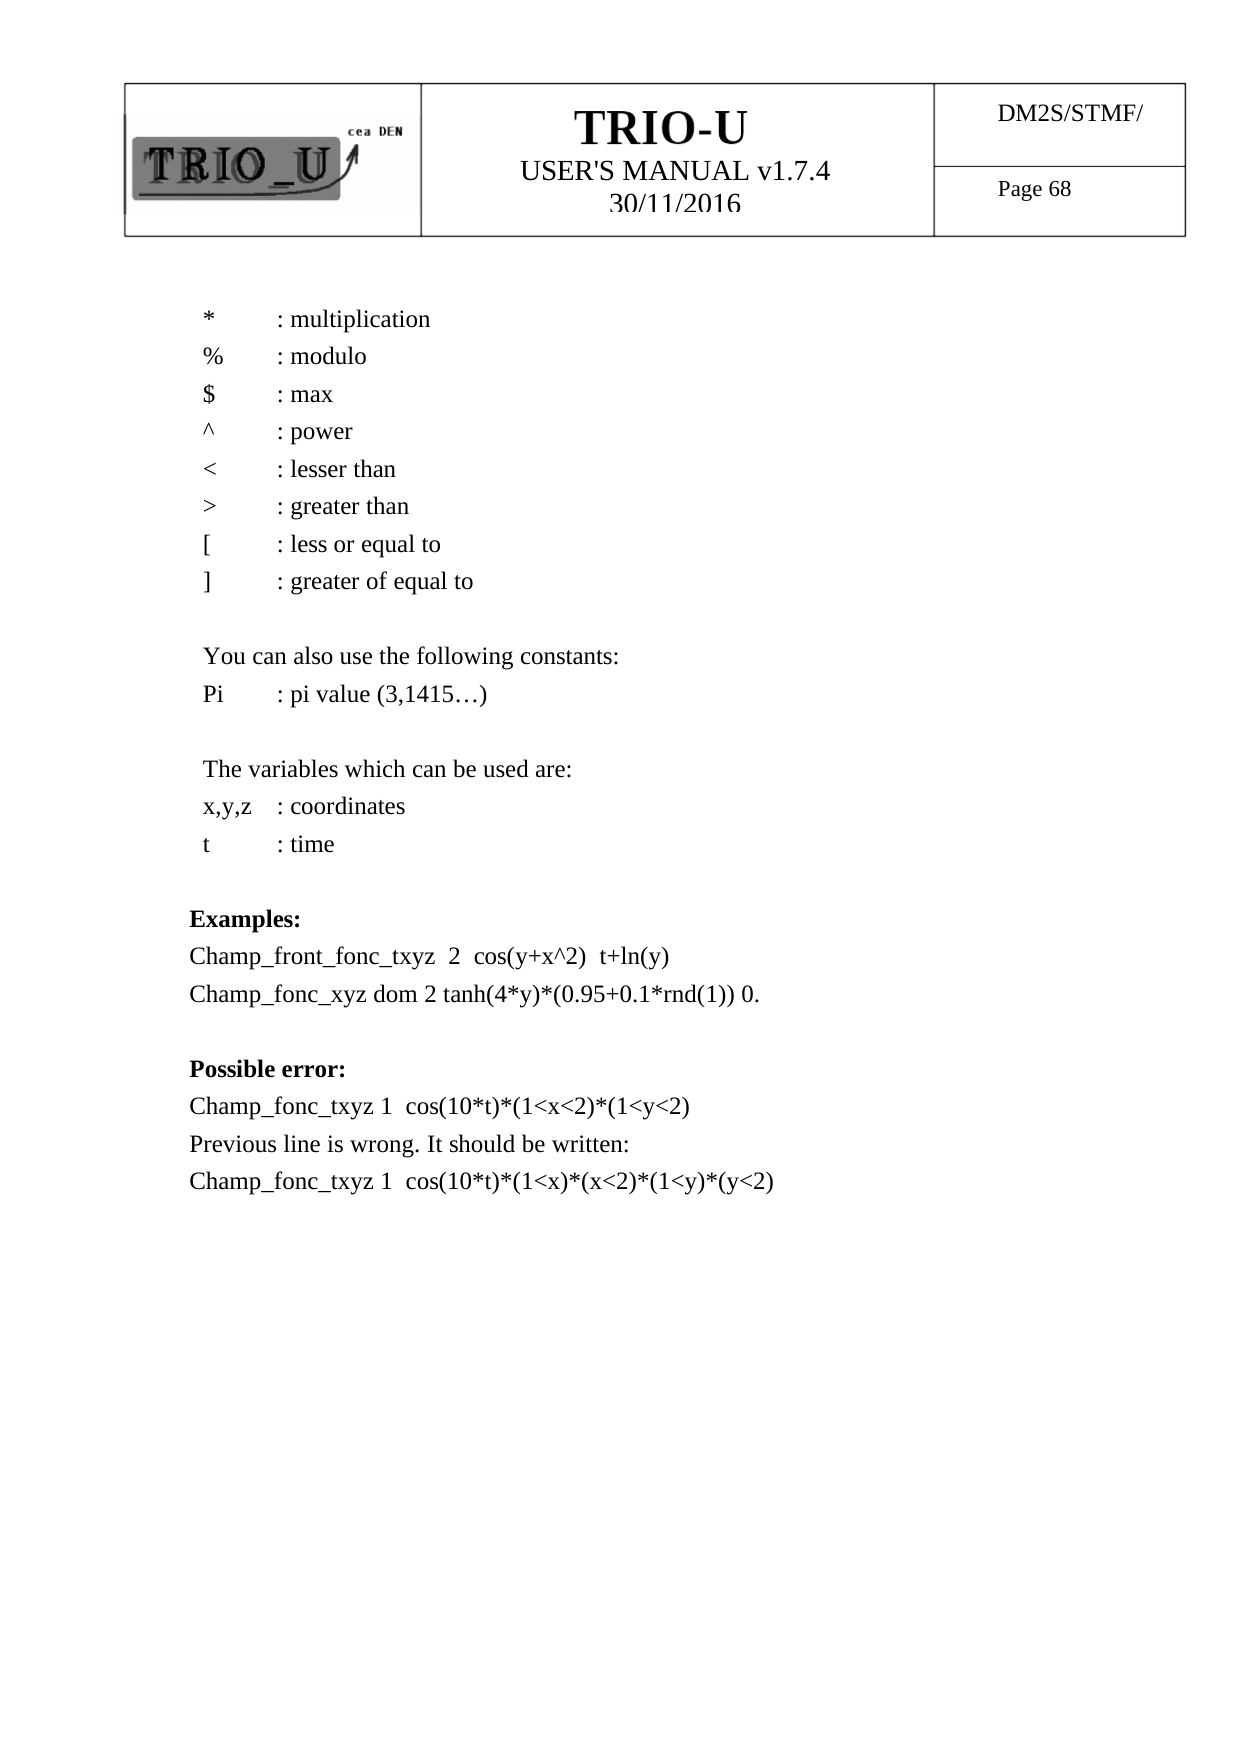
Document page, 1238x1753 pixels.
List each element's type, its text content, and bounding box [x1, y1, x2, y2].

text ] : greater of equal to [203, 558, 1165, 595]
text x,y,z : coordinates [203, 783, 1165, 820]
text Champ_fonc_txyz 1 cos(10*t)*(1<x)*(x<2)*(1<y)*(y<2) [189, 1158, 1165, 1195]
text Previous line is wrong. It should be written: [189, 1120, 1165, 1158]
text ^ : power [203, 408, 1165, 445]
text * : multiplication [203, 295, 1165, 333]
text < : lesser than [203, 445, 1165, 483]
text The variables which can be used are: [203, 745, 1165, 783]
text Champ_front_fonc_txyz 2 cos(y+x^2) t+ln(y) [189, 933, 1165, 970]
text Champ_fonc_xyz dom 2 tanh(4*y)*(0.95+0.1*rnd(1)) 0. [189, 970, 1165, 1008]
text > : greater than [203, 483, 1165, 520]
text $ : max [203, 370, 1165, 408]
text You can also use the following constants: [203, 633, 1165, 670]
text % : modulo [203, 333, 1165, 370]
text t : time [203, 820, 1165, 858]
text Possible error: [189, 1045, 1165, 1083]
text [ : less or equal to [203, 520, 1165, 558]
text Examples: [189, 895, 1165, 933]
text Pi : pi value (3,1415…) [203, 670, 1165, 708]
text Champ_fonc_txyz 1 cos(10*t)*(1<x<2)*(1<y<2) [189, 1083, 1165, 1120]
